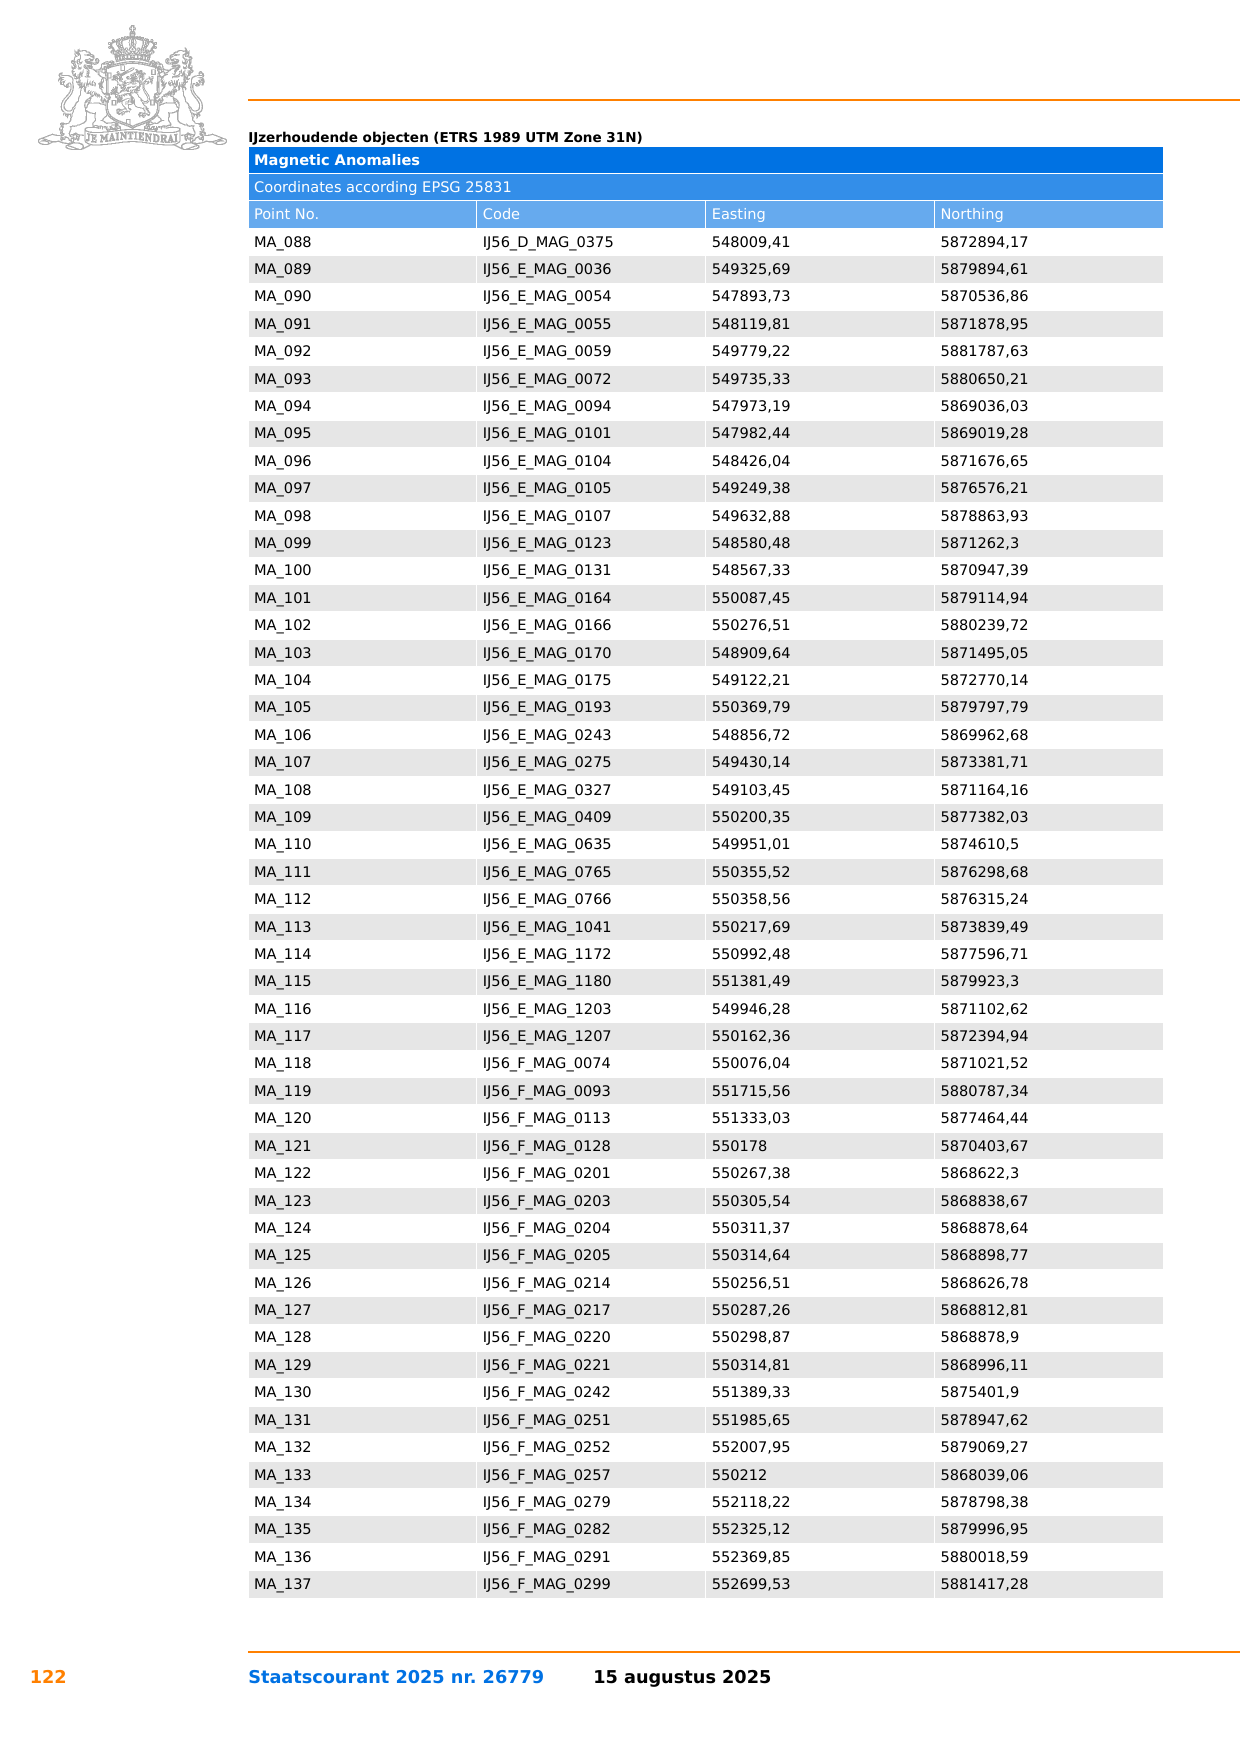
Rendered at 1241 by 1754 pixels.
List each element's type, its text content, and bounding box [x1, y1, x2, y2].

table_cell Magnetic Anomalies [249, 147, 1163, 173]
table_cell 5871262,3 [935, 530, 1163, 557]
table_cell 551333,03 [706, 1106, 934, 1132]
table_cell 550267,38 [706, 1160, 934, 1187]
table_cell 5880787,34 [935, 1078, 1163, 1104]
table_cell IJ56_F_MAG_0242 [477, 1380, 705, 1406]
table_cell 5871495,05 [935, 640, 1163, 666]
table_cell 552007,95 [706, 1434, 934, 1461]
table_cell Point No. [249, 201, 476, 228]
table_cell MA_131 [249, 1407, 476, 1433]
table_cell 550314,81 [706, 1352, 934, 1378]
table_cell IJ56_E_MAG_1041 [477, 914, 705, 940]
table_cell IJ56_F_MAG_0204 [477, 1215, 705, 1241]
table_cell MA_126 [249, 1270, 476, 1296]
table_cell MA_105 [249, 695, 476, 721]
table_cell IJ56_F_MAG_0113 [477, 1106, 705, 1132]
table_cell 5868812,81 [935, 1297, 1163, 1324]
table_cell MA_095 [249, 421, 476, 447]
table_cell 5874610,5 [935, 832, 1163, 858]
table_cell MA_099 [249, 530, 476, 557]
table_cell 550162,36 [706, 1023, 934, 1050]
table_cell MA_118 [249, 1051, 476, 1077]
table_cell MA_112 [249, 886, 476, 913]
table_cell 5879894,61 [935, 256, 1163, 283]
table_cell 548909,64 [706, 640, 934, 666]
table_cell 552699,53 [706, 1571, 934, 1598]
table_cell MA_109 [249, 804, 476, 831]
table_cell 5868039,06 [935, 1462, 1163, 1488]
table_cell IJ56_F_MAG_0093 [477, 1078, 705, 1104]
table_cell 548009,41 [706, 229, 934, 255]
table_cell MA_114 [249, 941, 476, 967]
table_cell 549325,69 [706, 256, 934, 283]
table_cell MA_089 [249, 256, 476, 283]
table_cell IJ56_D_MAG_0375 [477, 229, 705, 255]
table_cell 550314,64 [706, 1243, 934, 1269]
table_cell MA_113 [249, 914, 476, 940]
table_cell MA_128 [249, 1325, 476, 1351]
table_cell MA_101 [249, 585, 476, 611]
table_cell MA_104 [249, 667, 476, 693]
table_cell IJ56_F_MAG_0221 [477, 1352, 705, 1378]
table_cell 5870403,67 [935, 1133, 1163, 1159]
table_cell IJ56_E_MAG_0409 [477, 804, 705, 831]
table_cell MA_129 [249, 1352, 476, 1378]
table_cell IJ56_E_MAG_0635 [477, 832, 705, 858]
table_cell 5868622,3 [935, 1160, 1163, 1187]
table_cell MA_127 [249, 1297, 476, 1324]
table_cell MA_136 [249, 1544, 476, 1570]
table_cell 5879114,94 [935, 585, 1163, 611]
table_cell MA_133 [249, 1462, 476, 1488]
table_cell 549779,22 [706, 339, 934, 365]
table_cell IJ56_E_MAG_0101 [477, 421, 705, 447]
table_cell MA_107 [249, 749, 476, 776]
table_cell 5871102,62 [935, 996, 1163, 1022]
table_cell 550992,48 [706, 941, 934, 967]
table_cell MA_132 [249, 1434, 476, 1461]
table_cell MA_093 [249, 366, 476, 392]
table_cell MA_092 [249, 339, 476, 365]
table_cell 548567,33 [706, 558, 934, 584]
table_cell IJ56_E_MAG_0055 [477, 311, 705, 337]
table_cell 550087,45 [706, 585, 934, 611]
table_cell IJ56_E_MAG_1180 [477, 969, 705, 995]
table_cell 549122,21 [706, 667, 934, 693]
table_cell 552118,22 [706, 1489, 934, 1515]
table_cell 5879069,27 [935, 1434, 1163, 1461]
table_cell MA_117 [249, 1023, 476, 1050]
table_cell MA_121 [249, 1133, 476, 1159]
table_cell MA_124 [249, 1215, 476, 1241]
table_cell MA_098 [249, 503, 476, 529]
table_cell IJ56_F_MAG_0299 [477, 1571, 705, 1598]
table_cell 5869962,68 [935, 722, 1163, 748]
table_cell MA_116 [249, 996, 476, 1022]
table_cell IJ56_F_MAG_0279 [477, 1489, 705, 1515]
table_cell IJ56_F_MAG_0201 [477, 1160, 705, 1187]
table_cell 548856,72 [706, 722, 934, 748]
table_cell IJ56_E_MAG_0123 [477, 530, 705, 557]
table_cell IJ56_E_MAG_0170 [477, 640, 705, 666]
table_cell MA_123 [249, 1188, 476, 1214]
table_cell 5880239,72 [935, 613, 1163, 639]
table_cell 549735,33 [706, 366, 934, 392]
table_cell 5879797,79 [935, 695, 1163, 721]
table_cell 547982,44 [706, 421, 934, 447]
table_cell 551389,33 [706, 1380, 934, 1406]
table_cell Code [477, 201, 705, 228]
table_cell 5872894,17 [935, 229, 1163, 255]
table_cell 550358,56 [706, 886, 934, 913]
table_cell 5873839,49 [935, 914, 1163, 940]
table_cell 5871021,52 [935, 1051, 1163, 1077]
table_cell MA_125 [249, 1243, 476, 1269]
table_cell MA_122 [249, 1160, 476, 1187]
table_cell IJ56_E_MAG_1203 [477, 996, 705, 1022]
table_cell 549103,45 [706, 777, 934, 803]
table_cell 550298,87 [706, 1325, 934, 1351]
table_cell 5881417,28 [935, 1571, 1163, 1598]
table_cell 5880650,21 [935, 366, 1163, 392]
table_cell 5868996,11 [935, 1352, 1163, 1378]
table_cell IJ56_E_MAG_0243 [477, 722, 705, 748]
table_cell Easting [706, 201, 934, 228]
table_cell 550287,26 [706, 1297, 934, 1324]
table_cell IJ56_E_MAG_0166 [477, 613, 705, 639]
table_cell IJ56_E_MAG_0327 [477, 777, 705, 803]
table_cell MA_091 [249, 311, 476, 337]
table_cell IJ56_F_MAG_0257 [477, 1462, 705, 1488]
table_cell 552325,12 [706, 1516, 934, 1543]
table_cell 548580,48 [706, 530, 934, 557]
table_cell IJ56_E_MAG_0766 [477, 886, 705, 913]
table_cell IJ56_F_MAG_0252 [477, 1434, 705, 1461]
table_cell IJ56_E_MAG_0131 [477, 558, 705, 584]
table_cell MA_103 [249, 640, 476, 666]
table_cell 548426,04 [706, 448, 934, 474]
picture [38, 25, 227, 150]
table_cell MA_090 [249, 284, 476, 310]
table_cell 5871164,16 [935, 777, 1163, 803]
table_cell 5871676,65 [935, 448, 1163, 474]
table_cell 5869036,03 [935, 393, 1163, 419]
table_cell MA_134 [249, 1489, 476, 1515]
table_cell 551715,56 [706, 1078, 934, 1104]
table_cell 5868878,64 [935, 1215, 1163, 1241]
table_cell IJ56_E_MAG_0765 [477, 859, 705, 885]
table_cell 549632,88 [706, 503, 934, 529]
table_cell 552369,85 [706, 1544, 934, 1570]
table_header IJzerhoudende objecten (ETRS 1989 UTM Zone 31N) [248, 130, 1163, 146]
table_cell IJ56_E_MAG_0072 [477, 366, 705, 392]
table_cell 551381,49 [706, 969, 934, 995]
table_cell MA_108 [249, 777, 476, 803]
table_cell 5872394,94 [935, 1023, 1163, 1050]
table_cell IJ56_F_MAG_0220 [477, 1325, 705, 1351]
table_cell 5876298,68 [935, 859, 1163, 885]
table_cell 549946,28 [706, 996, 934, 1022]
table_cell 5877464,44 [935, 1106, 1163, 1132]
table_cell IJ56_F_MAG_0205 [477, 1243, 705, 1269]
table_cell 5876576,21 [935, 475, 1163, 502]
table_cell MA_096 [249, 448, 476, 474]
table_cell MA_135 [249, 1516, 476, 1543]
table_cell 5868626,78 [935, 1270, 1163, 1296]
table_cell 549430,14 [706, 749, 934, 776]
table_cell IJ56_F_MAG_0214 [477, 1270, 705, 1296]
table_cell 550076,04 [706, 1051, 934, 1077]
table_cell MA_130 [249, 1380, 476, 1406]
table_cell 5877596,71 [935, 941, 1163, 967]
table_cell IJ56_F_MAG_0282 [477, 1516, 705, 1543]
table_cell 5881787,63 [935, 339, 1163, 365]
table_cell 5878863,93 [935, 503, 1163, 529]
table_cell 5878947,62 [935, 1407, 1163, 1433]
table_cell IJ56_F_MAG_0128 [477, 1133, 705, 1159]
table_cell IJ56_E_MAG_0175 [477, 667, 705, 693]
table_cell 547893,73 [706, 284, 934, 310]
table_cell 550217,69 [706, 914, 934, 940]
table_cell Northing [935, 201, 1163, 228]
table_cell IJ56_E_MAG_1207 [477, 1023, 705, 1050]
table_cell 549249,38 [706, 475, 934, 502]
table_cell 550212 [706, 1462, 934, 1488]
table_cell IJ56_F_MAG_0203 [477, 1188, 705, 1214]
table_cell 550178 [706, 1133, 934, 1159]
table_cell 5878798,38 [935, 1489, 1163, 1515]
table_cell IJ56_E_MAG_0105 [477, 475, 705, 502]
table_cell 550311,37 [706, 1215, 934, 1241]
table_cell MA_110 [249, 832, 476, 858]
table_cell MA_097 [249, 475, 476, 502]
table_cell 5875401,9 [935, 1380, 1163, 1406]
table_cell MA_111 [249, 859, 476, 885]
table_cell IJ56_F_MAG_0291 [477, 1544, 705, 1570]
table_cell MA_094 [249, 393, 476, 419]
table_cell MA_115 [249, 969, 476, 995]
table_cell 547973,19 [706, 393, 934, 419]
table_cell 5871878,95 [935, 311, 1163, 337]
table_cell IJ56_E_MAG_0275 [477, 749, 705, 776]
table_cell 550276,51 [706, 613, 934, 639]
table_cell MA_088 [249, 229, 476, 255]
table_cell IJ56_E_MAG_0193 [477, 695, 705, 721]
table_cell 5880018,59 [935, 1544, 1163, 1570]
table_cell MA_120 [249, 1106, 476, 1132]
table_cell 550200,35 [706, 804, 934, 831]
table_cell IJ56_E_MAG_0094 [477, 393, 705, 419]
table_cell 5868898,77 [935, 1243, 1163, 1269]
table_cell 5868838,67 [935, 1188, 1163, 1214]
table_cell IJ56_F_MAG_0074 [477, 1051, 705, 1077]
table_cell 550256,51 [706, 1270, 934, 1296]
table_cell IJ56_E_MAG_0036 [477, 256, 705, 283]
table_cell 550305,54 [706, 1188, 934, 1214]
table_cell 551985,65 [706, 1407, 934, 1433]
table_cell MA_119 [249, 1078, 476, 1104]
table_cell 5873381,71 [935, 749, 1163, 776]
table_cell IJ56_E_MAG_0059 [477, 339, 705, 365]
table_cell IJ56_F_MAG_0251 [477, 1407, 705, 1433]
table_cell 5877382,03 [935, 804, 1163, 831]
table_cell MA_102 [249, 613, 476, 639]
table_cell 5879996,95 [935, 1516, 1163, 1543]
table_cell MA_106 [249, 722, 476, 748]
table_cell 5876315,24 [935, 886, 1163, 913]
table_cell IJ56_E_MAG_0104 [477, 448, 705, 474]
table_cell IJ56_E_MAG_1172 [477, 941, 705, 967]
table_cell IJ56_E_MAG_0054 [477, 284, 705, 310]
table_cell 5869019,28 [935, 421, 1163, 447]
table_cell 5870947,39 [935, 558, 1163, 584]
table_cell 5872770,14 [935, 667, 1163, 693]
table_cell IJ56_F_MAG_0217 [477, 1297, 705, 1324]
table_cell 549951,01 [706, 832, 934, 858]
table_cell 5879923,3 [935, 969, 1163, 995]
table_cell MA_137 [249, 1571, 476, 1598]
table_cell 548119,81 [706, 311, 934, 337]
table_cell MA_100 [249, 558, 476, 584]
table_cell 550355,52 [706, 859, 934, 885]
table_cell 5868878,9 [935, 1325, 1163, 1351]
table_cell 550369,79 [706, 695, 934, 721]
table_cell IJ56_E_MAG_0164 [477, 585, 705, 611]
table_cell IJ56_E_MAG_0107 [477, 503, 705, 529]
table_cell Coordinates according EPSG 25831 [249, 174, 1163, 200]
table_cell 5870536,86 [935, 284, 1163, 310]
